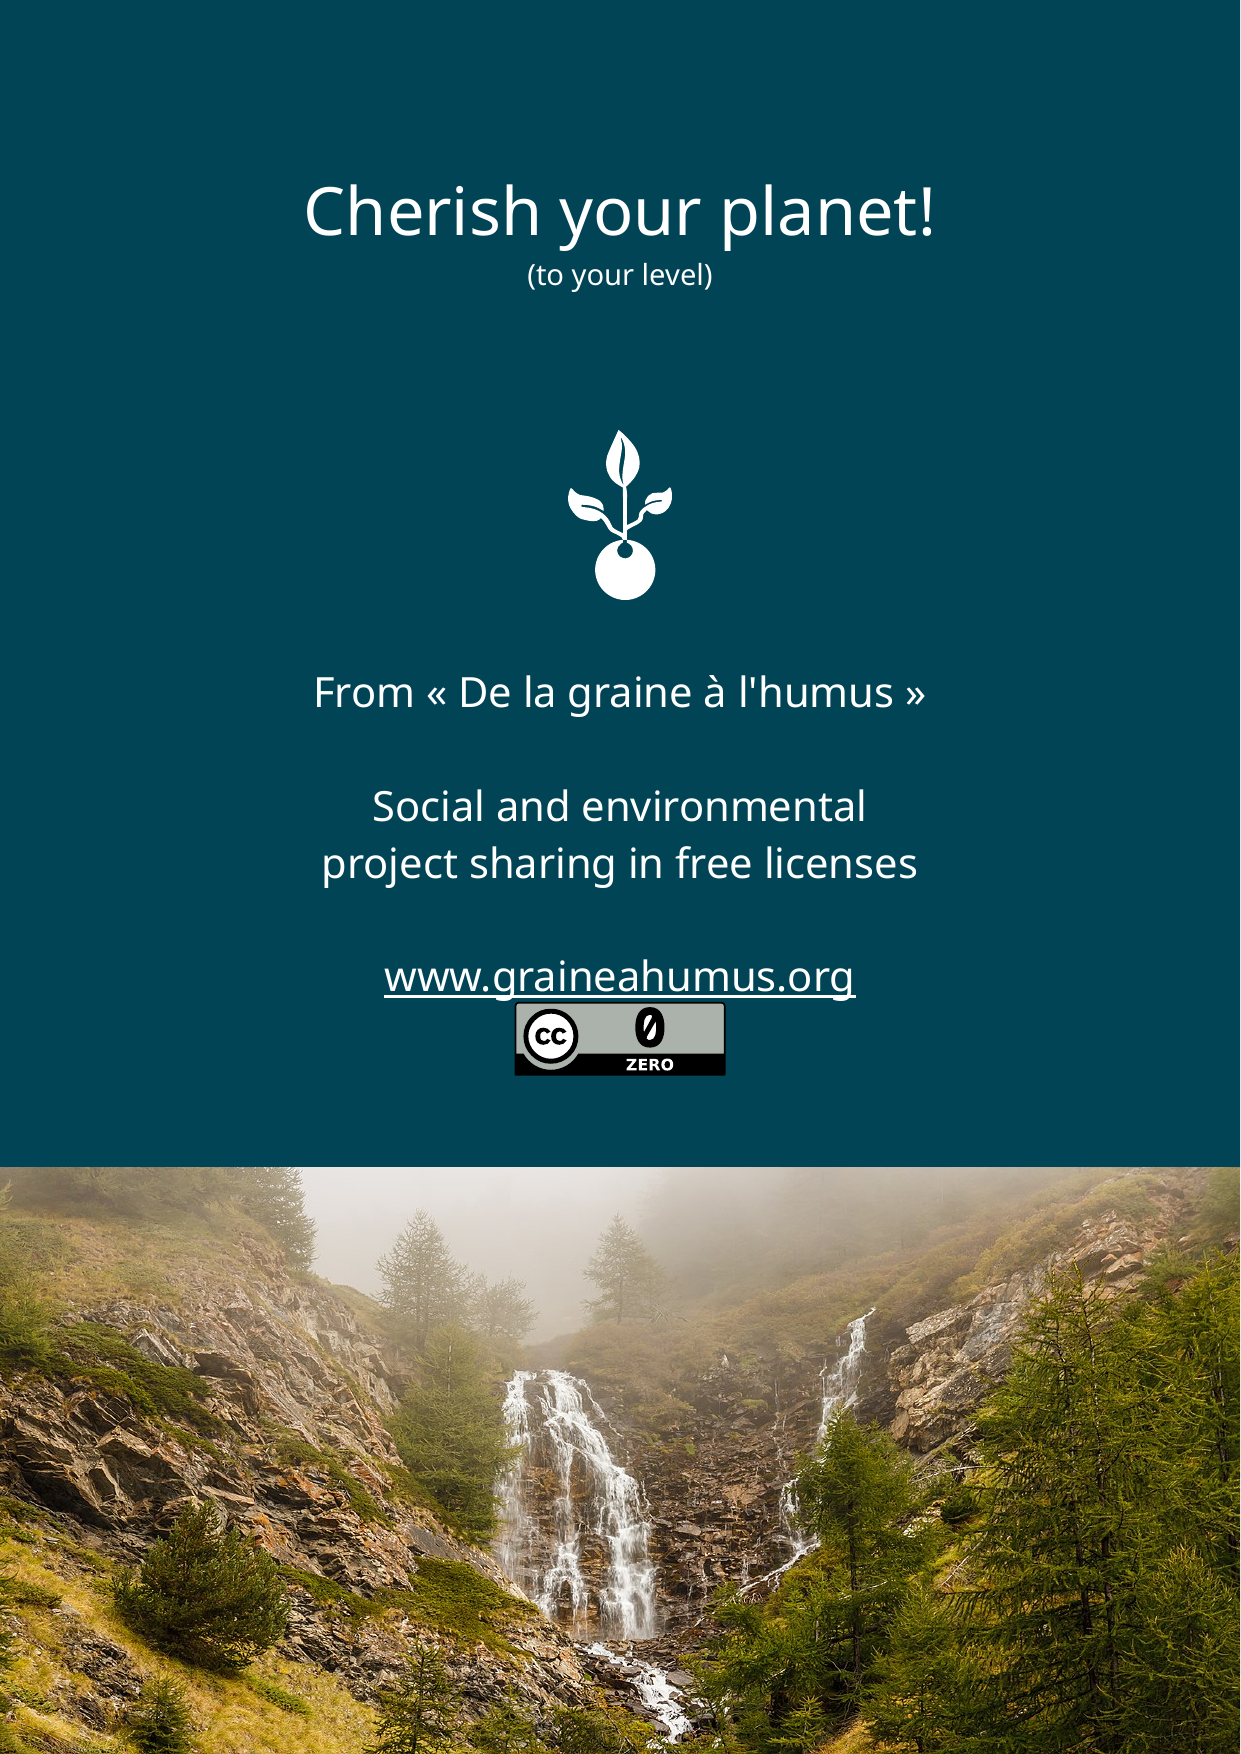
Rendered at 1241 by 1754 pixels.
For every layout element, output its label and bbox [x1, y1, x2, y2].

picture [0, 1168, 1241, 1754]
